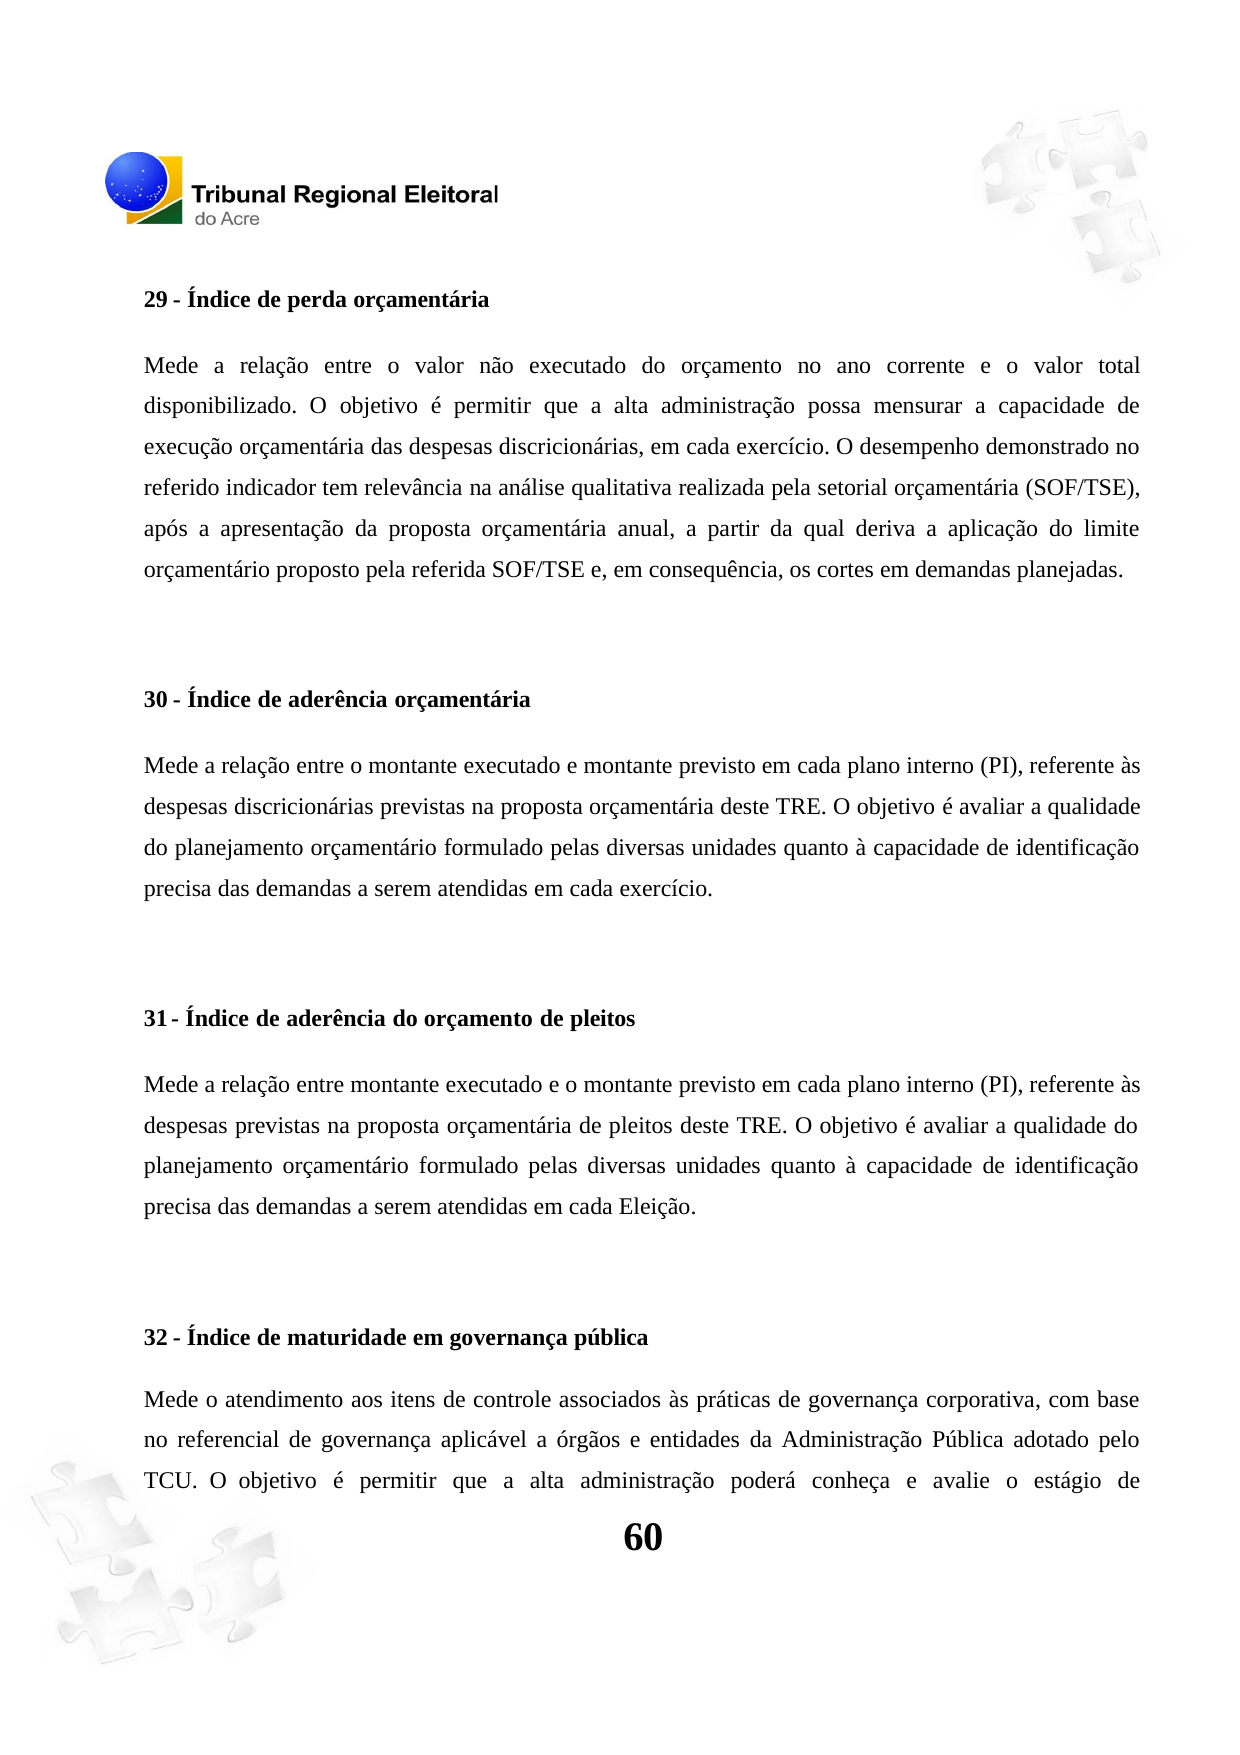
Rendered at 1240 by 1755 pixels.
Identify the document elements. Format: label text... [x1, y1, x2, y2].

list - Índice de maturidade em governança pública [144, 1323, 1195, 1351]
list - Índice de aderência orçamentária [144, 686, 1195, 713]
text Mede a relação entre o valor não executado do orçamento no ano corrente e o valor total disponibilizado. O objetivo é permitir que a alta administração possa mensurar a capacidade de execução orçamentária das despesas discricionárias, em cada exercício. O desempenho demonstrado no referido indicador tem relevância na análise qualitativa realizada pela setorial orçamentária (SOF/TSE), após a apresentação da proposta orçamentária anual, a partir da qual deriva a aplicação do limite orçamentário proposto pela referida SOF/TSE e, em consequência, os cortes em demandas planejadas. [144, 351, 1141, 582]
list - Índice de perda orçamentária [144, 285, 1195, 313]
text Mede o atendimento aos itens de controle associados às práticas de governança corporativa, com base no referencial de governança aplicável a órgãos e entidades da Administração Pública adotado pelo TCU. O objetivo é permitir que a alta administração poderá conheça e avalie o estágio de [144, 1384, 1141, 1494]
text Mede a relação entre montante executado e o montante previsto em cada plano interno (PI), referente às despesas previstas na proposta orçamentária de pleitos deste TRE. O objetivo é avaliar a qualidade do planejamento orçamentário formulado pelas diversas unidades quanto à capacidade de identificação precisa das demandas a serem atendidas em cada Eleição. [144, 1070, 1141, 1220]
text Mede a relação entre o montante executado e montante previsto em cada plano interno (PI), referente às despesas discricionárias previstas na proposta orçamentária deste TRE. O objetivo é avaliar a qualidade do planejamento orçamentário formulado pelas diversas unidades quanto à capacidade de identificação precisa das demandas a serem atendidas em cada exercício. [144, 751, 1141, 901]
list - Índice de aderência do orçamento de pleitos [144, 1004, 1195, 1032]
